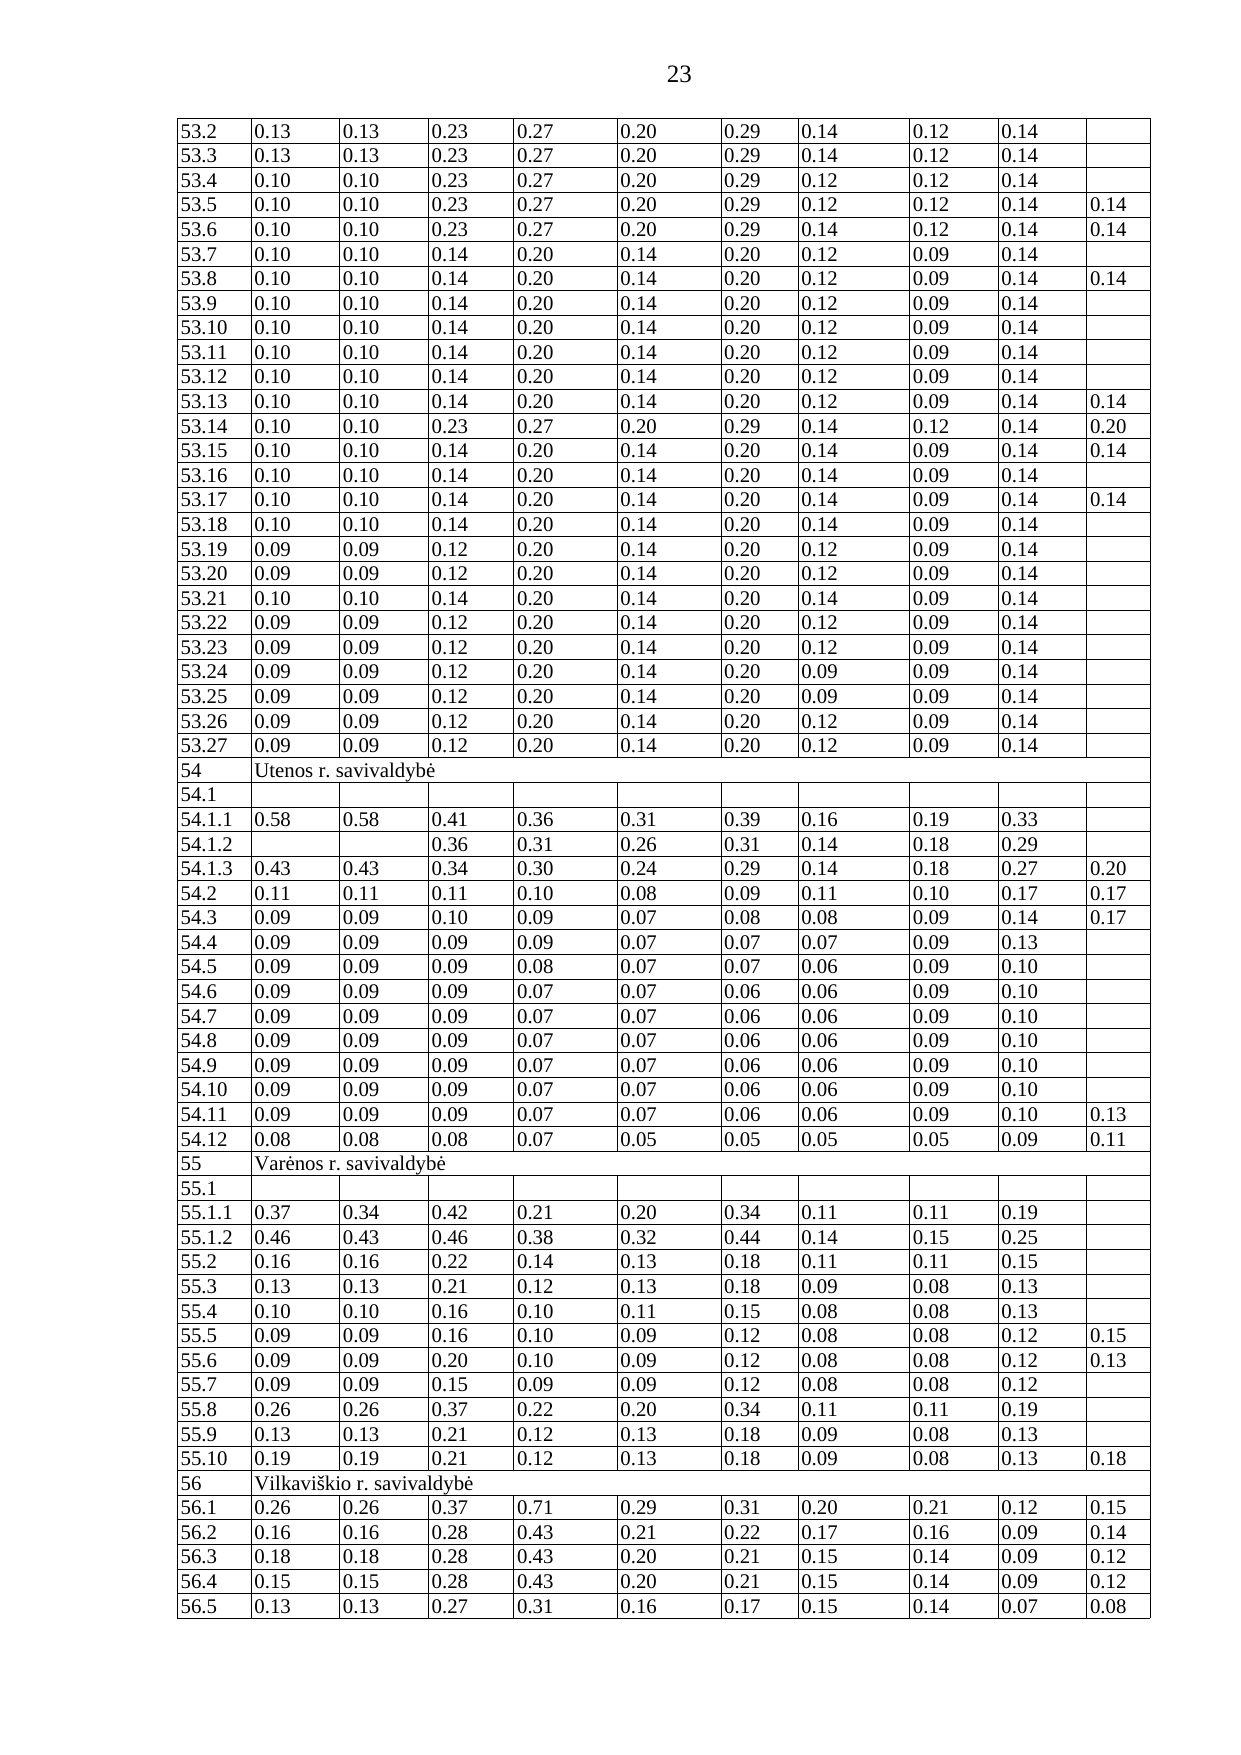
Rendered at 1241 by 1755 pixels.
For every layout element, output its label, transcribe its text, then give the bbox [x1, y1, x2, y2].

table_cell 0.14 [1087, 488, 1150, 511]
table_cell 0.26 [252, 1496, 339, 1519]
table_cell [1087, 1275, 1150, 1298]
table_cell 0.09 [910, 537, 998, 561]
table_cell 0.10 [999, 1029, 1086, 1052]
table_cell 0.13 [999, 1299, 1086, 1323]
table_cell 0.15 [722, 1299, 798, 1323]
table_cell 0.10 [252, 218, 339, 241]
table_cell 0.12 [799, 390, 909, 413]
table_cell 0.12 [799, 709, 909, 733]
table_cell 0.08 [618, 881, 721, 905]
table_cell 53.3 [178, 144, 251, 167]
table_cell 53.23 [178, 635, 251, 659]
table_cell 0.09 [910, 242, 998, 266]
table_cell 0.09 [910, 955, 998, 978]
table_cell 0.20 [722, 242, 798, 266]
table_cell 0.10 [340, 513, 428, 536]
table_cell 0.10 [429, 906, 513, 929]
table_cell 0.11 [618, 1299, 721, 1323]
table_cell 0.31 [722, 832, 798, 856]
table_cell [1087, 1053, 1150, 1077]
table_cell 0.08 [799, 1324, 909, 1347]
table_cell 0.20 [514, 488, 617, 511]
table_cell 0.11 [799, 1201, 909, 1224]
table_cell 0.20 [722, 685, 798, 708]
table_cell 0.20 [618, 414, 721, 438]
table_cell 0.10 [999, 955, 1086, 978]
table_cell 0.20 [722, 734, 798, 757]
table_cell 0.08 [910, 1447, 998, 1470]
table_cell 0.09 [910, 267, 998, 290]
table_cell 0.46 [252, 1225, 339, 1249]
table_cell 0.14 [429, 463, 513, 487]
table_cell 0.27 [514, 218, 617, 241]
table_cell 0.10 [514, 1324, 617, 1347]
table_cell 0.20 [618, 144, 721, 167]
table_cell 0.14 [999, 193, 1086, 216]
table_cell 0.09 [252, 1053, 339, 1077]
table_cell 0.12 [999, 1496, 1086, 1519]
table_cell 0.10 [252, 291, 339, 315]
table_cell 56.3 [178, 1545, 251, 1568]
table_cell 0.10 [252, 414, 339, 438]
table_cell 0.09 [910, 930, 998, 954]
table_cell 55.3 [178, 1275, 251, 1298]
table_cell 0.09 [910, 980, 998, 1003]
table_cell 0.08 [799, 1348, 909, 1372]
table_cell 0.32 [618, 1225, 721, 1249]
table_cell 0.28 [429, 1520, 513, 1544]
table_cell 0.18 [722, 1422, 798, 1446]
table_cell [1087, 513, 1150, 536]
table_cell 0.12 [429, 635, 513, 659]
table_cell 0.58 [340, 808, 428, 831]
table_cell 0.09 [910, 586, 998, 610]
table_cell 0.27 [514, 414, 617, 438]
table_cell 0.10 [340, 242, 428, 266]
table_cell 0.14 [429, 267, 513, 290]
table_cell 0.09 [722, 881, 798, 905]
table_cell 0.12 [1087, 1570, 1150, 1593]
table_cell 0.09 [252, 1373, 339, 1396]
table_cell 0.21 [618, 1520, 721, 1544]
table_cell 0.37 [429, 1398, 513, 1421]
table_cell 0.14 [618, 562, 721, 585]
table_cell 0.13 [340, 1594, 428, 1618]
table_cell 0.09 [340, 635, 428, 659]
table_cell 0.09 [799, 1275, 909, 1298]
table_cell 55.1.2 [178, 1225, 251, 1249]
table_cell 0.12 [429, 685, 513, 708]
table_cell [1087, 463, 1150, 487]
table_cell 0.14 [429, 242, 513, 266]
table_cell 0.14 [999, 267, 1086, 290]
table_cell 0.14 [618, 685, 721, 708]
table_cell 54.1 [178, 783, 251, 806]
table_cell 0.09 [340, 980, 428, 1003]
table_cell 0.20 [722, 267, 798, 290]
table_cell 0.09 [252, 1348, 339, 1372]
table_cell 54.12 [178, 1127, 251, 1151]
table_cell 0.09 [252, 1103, 339, 1126]
table_cell 0.10 [252, 340, 339, 364]
table_cell 0.14 [618, 316, 721, 339]
table_cell 0.14 [910, 1594, 998, 1618]
table_cell [429, 1176, 513, 1200]
table_cell 0.12 [799, 193, 909, 216]
table_cell 0.11 [799, 1398, 909, 1421]
table_cell [340, 832, 428, 856]
table_cell 0.08 [910, 1422, 998, 1446]
table_cell 0.20 [514, 291, 617, 315]
table_cell 0.07 [722, 930, 798, 954]
table_cell 0.14 [999, 316, 1086, 339]
table_cell 0.10 [340, 390, 428, 413]
table_cell 0.36 [514, 808, 617, 831]
table_cell 0.09 [910, 734, 998, 757]
table_cell 0.07 [618, 930, 721, 954]
table_cell 0.28 [429, 1570, 513, 1593]
table_cell 0.29 [722, 193, 798, 216]
table_cell 0.06 [722, 1078, 798, 1101]
table_cell 0.09 [429, 1103, 513, 1126]
table_cell 0.07 [514, 1127, 617, 1151]
table_cell [999, 783, 1086, 806]
table_cell [799, 783, 909, 806]
table_cell 0.20 [514, 439, 617, 462]
table_cell 0.14 [799, 414, 909, 438]
table_cell 53.4 [178, 168, 251, 192]
table_cell 0.20 [514, 537, 617, 561]
table_cell 0.21 [910, 1496, 998, 1519]
table_cell 0.12 [799, 365, 909, 388]
table_cell 0.14 [618, 340, 721, 364]
table_cell 0.14 [618, 242, 721, 266]
table_cell 0.12 [722, 1324, 798, 1347]
table_cell 0.14 [999, 586, 1086, 610]
table_cell 0.09 [429, 980, 513, 1003]
table_cell 0.12 [799, 562, 909, 585]
table_cell 0.16 [340, 1250, 428, 1273]
table_cell 0.08 [910, 1373, 998, 1396]
table_cell 56.4 [178, 1570, 251, 1593]
table_cell 0.13 [252, 1594, 339, 1618]
table_cell 0.29 [722, 144, 798, 167]
table_cell 0.12 [514, 1275, 617, 1298]
table_cell 0.10 [340, 586, 428, 610]
table_cell 0.36 [429, 832, 513, 856]
table_cell 53.25 [178, 685, 251, 708]
table_cell 0.09 [999, 1545, 1086, 1568]
table_cell [1087, 316, 1150, 339]
table_cell 0.20 [722, 340, 798, 364]
table_cell 0.09 [340, 1103, 428, 1126]
table_cell 0.23 [429, 119, 513, 143]
table_cell 0.22 [722, 1520, 798, 1544]
table_cell 0.12 [910, 218, 998, 241]
table_cell 0.20 [514, 611, 617, 634]
table_cell 0.17 [799, 1520, 909, 1544]
table_cell 0.12 [514, 1422, 617, 1446]
table_cell 0.14 [999, 906, 1086, 929]
table_cell 0.13 [1087, 1348, 1150, 1372]
table_cell 0.20 [799, 1496, 909, 1519]
table_cell 0.20 [514, 340, 617, 364]
table_cell [1087, 783, 1150, 806]
table_cell 0.20 [722, 365, 798, 388]
table_cell 0.06 [799, 980, 909, 1003]
table_cell 0.14 [910, 1570, 998, 1593]
table_cell 0.09 [910, 685, 998, 708]
table_cell 0.09 [910, 635, 998, 659]
table_cell 0.06 [799, 1004, 909, 1028]
table_cell 0.41 [429, 808, 513, 831]
table_cell 56 [178, 1471, 251, 1495]
table_cell 54.2 [178, 881, 251, 905]
table_cell 53.27 [178, 734, 251, 757]
table_cell 0.14 [618, 513, 721, 536]
table_cell 0.13 [252, 1422, 339, 1446]
table_cell 0.14 [429, 488, 513, 511]
table_cell 0.12 [910, 119, 998, 143]
table_cell 0.14 [999, 242, 1086, 266]
table_cell 0.09 [999, 1520, 1086, 1544]
table_cell 0.14 [999, 414, 1086, 438]
table_cell 0.38 [514, 1225, 617, 1249]
table_cell 0.13 [340, 1275, 428, 1298]
table_cell 53.13 [178, 390, 251, 413]
table_cell 0.14 [999, 537, 1086, 561]
table_cell 0.14 [999, 635, 1086, 659]
table_cell 0.09 [429, 1029, 513, 1052]
table_cell 55.2 [178, 1250, 251, 1273]
table_cell 0.05 [722, 1127, 798, 1151]
table_cell 0.14 [799, 488, 909, 511]
table_cell 0.20 [514, 267, 617, 290]
table_cell 0.14 [999, 439, 1086, 462]
table_cell 0.12 [429, 734, 513, 757]
table_cell 0.14 [799, 119, 909, 143]
table_cell 55.5 [178, 1324, 251, 1347]
table_cell 0.14 [618, 734, 721, 757]
table_cell 0.27 [429, 1594, 513, 1618]
table_cell 0.20 [618, 1201, 721, 1224]
table_cell 0.14 [799, 586, 909, 610]
table_cell 0.14 [514, 1250, 617, 1273]
table_cell 0.10 [340, 340, 428, 364]
table_cell 53.8 [178, 267, 251, 290]
table_cell 53.22 [178, 611, 251, 634]
table_cell 0.07 [618, 1078, 721, 1101]
table_cell 0.20 [722, 611, 798, 634]
table_cell 0.20 [722, 586, 798, 610]
table_cell 0.20 [722, 390, 798, 413]
table_cell [340, 1176, 428, 1200]
table_cell 0.10 [340, 463, 428, 487]
table_cell 0.14 [999, 685, 1086, 708]
table_cell 0.07 [999, 1594, 1086, 1618]
table_cell 0.14 [429, 365, 513, 388]
table_cell [1087, 291, 1150, 315]
table_cell 0.14 [999, 611, 1086, 634]
table_cell 0.09 [252, 930, 339, 954]
table_cell 0.10 [252, 242, 339, 266]
table_cell 0.11 [340, 881, 428, 905]
table_cell 0.09 [252, 685, 339, 708]
table_cell 0.13 [252, 144, 339, 167]
table_cell 0.30 [514, 857, 617, 880]
table_cell 0.10 [910, 881, 998, 905]
table_cell [252, 1176, 339, 1200]
table_cell 0.27 [514, 119, 617, 143]
table_cell 0.10 [340, 291, 428, 315]
table_cell 0.06 [799, 1078, 909, 1101]
table_cell [1087, 930, 1150, 954]
table_cell 0.16 [910, 1520, 998, 1544]
table_cell [1087, 1299, 1150, 1323]
table_cell [1087, 709, 1150, 733]
table_cell 0.09 [340, 562, 428, 585]
table_cell 0.09 [910, 1053, 998, 1077]
table_cell 0.20 [618, 119, 721, 143]
table_cell 0.12 [722, 1373, 798, 1396]
table_cell 0.09 [340, 685, 428, 708]
table_cell 0.20 [722, 488, 798, 511]
table_cell 0.09 [340, 906, 428, 929]
table_cell 0.14 [999, 562, 1086, 585]
table_cell 0.10 [252, 193, 339, 216]
table_cell 0.43 [252, 857, 339, 880]
table_cell 0.13 [252, 119, 339, 143]
table_cell 54.10 [178, 1078, 251, 1101]
table_cell [1087, 808, 1150, 831]
table_cell 0.18 [722, 1447, 798, 1470]
table_cell 54.1.2 [178, 832, 251, 856]
table_cell [1087, 734, 1150, 757]
table_cell 0.37 [252, 1201, 339, 1224]
table_cell 0.09 [340, 1078, 428, 1101]
table_cell 0.12 [910, 168, 998, 192]
table_cell 0.09 [252, 660, 339, 683]
table_cell 0.14 [618, 586, 721, 610]
table_cell 0.14 [618, 611, 721, 634]
table_cell 0.18 [722, 1275, 798, 1298]
table_cell 0.07 [514, 1004, 617, 1028]
table_cell 0.14 [429, 390, 513, 413]
table_cell 0.21 [429, 1422, 513, 1446]
table_cell 55.1 [178, 1176, 251, 1200]
table_cell 53.26 [178, 709, 251, 733]
table_cell 0.06 [799, 955, 909, 978]
table_cell 0.14 [1087, 193, 1150, 216]
table_cell 0.20 [514, 242, 617, 266]
table_cell 0.29 [722, 119, 798, 143]
table_cell [514, 783, 617, 806]
table_cell 0.09 [910, 1103, 998, 1126]
table_cell 0.15 [799, 1594, 909, 1618]
table_cell 0.09 [799, 1422, 909, 1446]
table_cell 0.13 [1087, 1103, 1150, 1126]
table_cell 53.14 [178, 414, 251, 438]
table_cell 0.26 [340, 1398, 428, 1421]
table_cell [1087, 980, 1150, 1003]
table_cell 0.09 [340, 709, 428, 733]
table_cell [618, 1176, 721, 1200]
table_cell 0.12 [999, 1324, 1086, 1347]
table_cell 0.20 [514, 685, 617, 708]
table_cell 0.10 [252, 463, 339, 487]
table_cell 0.23 [429, 414, 513, 438]
table_cell 53.6 [178, 218, 251, 241]
table_cell 0.26 [252, 1398, 339, 1421]
table_cell 0.13 [340, 119, 428, 143]
table_cell 0.09 [910, 1029, 998, 1052]
table_cell [1087, 1398, 1150, 1421]
table_cell 0.10 [252, 267, 339, 290]
table_cell 0.09 [999, 1570, 1086, 1593]
table_cell 0.06 [722, 1053, 798, 1077]
table_cell 0.34 [429, 857, 513, 880]
table_cell 0.20 [514, 709, 617, 733]
table_cell 0.14 [999, 709, 1086, 733]
table_cell 0.21 [722, 1570, 798, 1593]
table_cell 0.13 [618, 1447, 721, 1470]
table_cell 0.07 [618, 1004, 721, 1028]
table_cell 0.12 [799, 168, 909, 192]
table_cell 0.07 [618, 906, 721, 929]
table_cell 0.08 [910, 1324, 998, 1347]
table_cell [514, 1176, 617, 1200]
table_cell [799, 1176, 909, 1200]
table_cell 0.06 [799, 1103, 909, 1126]
table_cell 0.29 [722, 414, 798, 438]
table_cell 0.09 [252, 537, 339, 561]
table_cell 0.08 [722, 906, 798, 929]
table_cell 0.10 [514, 1299, 617, 1323]
table_cell 0.43 [340, 857, 428, 880]
table_cell 0.14 [1087, 390, 1150, 413]
table_cell 56.5 [178, 1594, 251, 1618]
table_cell 0.14 [618, 291, 721, 315]
table_cell 0.14 [999, 144, 1086, 167]
table_cell 53.10 [178, 316, 251, 339]
table_cell 0.12 [910, 144, 998, 167]
table_cell 0.11 [252, 881, 339, 905]
table_cell 0.21 [429, 1447, 513, 1470]
table_cell 0.10 [252, 586, 339, 610]
table_cell 0.07 [514, 1053, 617, 1077]
table_cell 0.20 [722, 439, 798, 462]
table_cell 0.07 [514, 1103, 617, 1126]
table_cell 0.13 [999, 930, 1086, 954]
table_cell 0.14 [799, 144, 909, 167]
table_cell 0.12 [429, 537, 513, 561]
table_cell 0.20 [618, 218, 721, 241]
table_cell 53.2 [178, 119, 251, 143]
table_cell 0.14 [999, 463, 1086, 487]
table_cell 0.07 [618, 1103, 721, 1126]
table_cell 0.09 [340, 1004, 428, 1028]
table_cell 0.14 [799, 439, 909, 462]
table_cell 0.14 [999, 168, 1086, 192]
table_cell 0.58 [252, 808, 339, 831]
table_cell 0.09 [618, 1348, 721, 1372]
table_cell 0.06 [722, 1103, 798, 1126]
table_cell 0.26 [340, 1496, 428, 1519]
table_cell 0.14 [999, 340, 1086, 364]
table_cell 0.09 [910, 340, 998, 364]
table_cell 0.14 [618, 439, 721, 462]
table_cell 0.09 [252, 1324, 339, 1347]
table_cell 0.13 [618, 1275, 721, 1298]
table_cell 0.09 [340, 660, 428, 683]
table_cell 0.71 [514, 1496, 617, 1519]
table_cell 0.20 [514, 660, 617, 683]
table_cell 0.12 [799, 635, 909, 659]
table_cell 0.20 [722, 291, 798, 315]
table_cell 0.14 [999, 488, 1086, 511]
table_cell 0.27 [514, 168, 617, 192]
table_cell 0.18 [252, 1545, 339, 1568]
table_cell 0.06 [799, 1053, 909, 1077]
table_cell 0.31 [722, 1496, 798, 1519]
table_cell 0.09 [252, 1029, 339, 1052]
table_cell 0.12 [910, 193, 998, 216]
table_cell Vilkaviškio r. savivaldybė [252, 1471, 1150, 1495]
table_cell 0.06 [722, 1004, 798, 1028]
table_cell 0.10 [999, 980, 1086, 1003]
table_cell 0.12 [999, 1348, 1086, 1372]
table_cell 0.22 [514, 1398, 617, 1421]
table_cell 0.09 [340, 930, 428, 954]
table_cell [340, 783, 428, 806]
table_cell 0.34 [722, 1398, 798, 1421]
table_cell 0.20 [514, 586, 617, 610]
table_cell 0.09 [340, 1373, 428, 1396]
table_cell 0.14 [799, 218, 909, 241]
table_cell 0.10 [252, 390, 339, 413]
table_cell 0.09 [252, 906, 339, 929]
table_cell 0.09 [910, 906, 998, 929]
table_cell 0.39 [722, 808, 798, 831]
table_cell 0.16 [252, 1250, 339, 1273]
table_cell 53.16 [178, 463, 251, 487]
table_cell 0.09 [910, 291, 998, 315]
table_cell 0.14 [1087, 267, 1150, 290]
table_cell [1087, 611, 1150, 634]
table_cell [1087, 586, 1150, 610]
table_cell [910, 783, 998, 806]
table_cell 0.05 [618, 1127, 721, 1151]
table_cell 0.16 [429, 1324, 513, 1347]
table_cell 0.09 [910, 611, 998, 634]
table_cell 0.08 [1087, 1594, 1150, 1618]
table_cell 0.14 [799, 513, 909, 536]
table_cell [1087, 1078, 1150, 1101]
table_cell 55.6 [178, 1348, 251, 1372]
table_cell 0.10 [999, 1103, 1086, 1126]
table_cell 0.08 [799, 906, 909, 929]
table_cell 56.2 [178, 1520, 251, 1544]
table_cell 0.09 [340, 611, 428, 634]
table_cell 0.14 [999, 218, 1086, 241]
table_cell 0.20 [722, 463, 798, 487]
table_cell 0.15 [999, 1250, 1086, 1273]
table_cell 0.20 [514, 635, 617, 659]
table_cell 0.10 [252, 365, 339, 388]
table_cell 0.07 [514, 1078, 617, 1101]
table_cell 54.11 [178, 1103, 251, 1126]
table_cell 0.33 [999, 808, 1086, 831]
table_cell Varėnos r. savivaldybė [252, 1152, 1150, 1175]
table_cell 56.1 [178, 1496, 251, 1519]
table_cell 0.14 [429, 316, 513, 339]
table_cell 0.07 [514, 1029, 617, 1052]
table_cell 0.23 [429, 193, 513, 216]
table_cell 0.34 [340, 1201, 428, 1224]
table_cell 0.10 [999, 1053, 1086, 1077]
table_cell 0.12 [799, 267, 909, 290]
table_cell 0.14 [618, 463, 721, 487]
table_cell 0.07 [722, 955, 798, 978]
table_cell 0.14 [618, 267, 721, 290]
table_cell 0.12 [799, 316, 909, 339]
table_cell 0.28 [429, 1545, 513, 1568]
table_cell 0.24 [618, 857, 721, 880]
table_cell 0.19 [252, 1447, 339, 1470]
table_cell 55.7 [178, 1373, 251, 1396]
table_cell 0.11 [910, 1201, 998, 1224]
table_cell 0.08 [514, 955, 617, 978]
table_cell 0.43 [340, 1225, 428, 1249]
table_cell 0.16 [340, 1520, 428, 1544]
table_cell [910, 1176, 998, 1200]
table_cell 0.42 [429, 1201, 513, 1224]
table_cell 0.09 [252, 955, 339, 978]
table_cell 53.9 [178, 291, 251, 315]
table_cell 0.09 [514, 1373, 617, 1396]
table_cell 54.9 [178, 1053, 251, 1077]
table_cell 0.10 [252, 439, 339, 462]
table_cell 0.14 [429, 513, 513, 536]
table_cell 0.14 [1087, 439, 1150, 462]
table_cell 0.27 [514, 193, 617, 216]
table_cell [429, 783, 513, 806]
table_cell 0.09 [910, 660, 998, 683]
table_cell 0.10 [252, 1299, 339, 1323]
table_cell 53.15 [178, 439, 251, 462]
table_cell 54.5 [178, 955, 251, 978]
table_cell 55.10 [178, 1447, 251, 1470]
table_cell [1087, 340, 1150, 364]
table_cell 0.09 [910, 513, 998, 536]
table_cell 0.08 [340, 1127, 428, 1151]
table_cell 0.11 [1087, 1127, 1150, 1151]
table_cell 0.20 [514, 734, 617, 757]
table_cell 0.09 [910, 463, 998, 487]
table_cell 0.10 [340, 193, 428, 216]
table_cell 0.18 [340, 1545, 428, 1568]
table_cell 0.20 [722, 513, 798, 536]
table_cell 0.12 [514, 1447, 617, 1470]
table_cell 0.20 [722, 316, 798, 339]
table_cell 0.05 [799, 1127, 909, 1151]
table_cell 0.21 [722, 1545, 798, 1568]
table_cell [1087, 635, 1150, 659]
table_cell 0.09 [618, 1373, 721, 1396]
table_cell 0.12 [1087, 1545, 1150, 1568]
table_cell 0.09 [514, 930, 617, 954]
table_cell 0.18 [910, 832, 998, 856]
table_cell 0.10 [252, 488, 339, 511]
table_cell 0.13 [618, 1422, 721, 1446]
table_cell [1087, 1225, 1150, 1249]
table_cell 0.20 [1087, 857, 1150, 880]
table_cell 0.06 [722, 1029, 798, 1052]
table_cell 0.08 [910, 1348, 998, 1372]
table_cell 0.09 [799, 660, 909, 683]
table_cell 55 [178, 1152, 251, 1175]
table_cell 0.10 [340, 439, 428, 462]
table_cell [1087, 1201, 1150, 1224]
table_cell 0.09 [340, 1029, 428, 1052]
table_cell 0.08 [799, 1373, 909, 1396]
table_cell 0.34 [722, 1201, 798, 1224]
table_cell 55.8 [178, 1398, 251, 1421]
table_cell 0.12 [722, 1348, 798, 1372]
table_cell [1087, 119, 1150, 143]
table_cell 0.09 [340, 734, 428, 757]
table_cell 0.23 [429, 168, 513, 192]
table_cell 0.11 [910, 1398, 998, 1421]
table_cell 0.15 [910, 1225, 998, 1249]
table_cell 55.4 [178, 1299, 251, 1323]
table_cell 0.08 [429, 1127, 513, 1151]
table_cell 0.10 [999, 1078, 1086, 1101]
table_cell 0.11 [799, 1250, 909, 1273]
table_cell 0.16 [252, 1520, 339, 1544]
table_cell 0.10 [340, 414, 428, 438]
table_cell 0.09 [799, 1447, 909, 1470]
table_cell 0.12 [799, 611, 909, 634]
table_cell 0.09 [429, 1004, 513, 1028]
table_cell 0.14 [618, 635, 721, 659]
table_cell [1087, 365, 1150, 388]
table_cell 0.29 [722, 857, 798, 880]
table_cell 0.14 [429, 439, 513, 462]
table_cell 0.15 [1087, 1324, 1150, 1347]
table_cell 55.9 [178, 1422, 251, 1446]
table_cell [1087, 537, 1150, 561]
table_cell 0.14 [618, 365, 721, 388]
table_cell 0.07 [514, 980, 617, 1003]
table_cell 0.14 [999, 291, 1086, 315]
table_cell 0.20 [514, 316, 617, 339]
table_cell 0.09 [340, 1348, 428, 1372]
table_cell [1087, 1004, 1150, 1028]
table_cell 0.18 [1087, 1447, 1150, 1470]
table_cell 0.17 [722, 1594, 798, 1618]
table_cell 0.31 [514, 832, 617, 856]
table_cell 0.17 [1087, 881, 1150, 905]
table_cell 53.18 [178, 513, 251, 536]
table_cell 0.07 [618, 955, 721, 978]
table_cell 54.1.3 [178, 857, 251, 880]
table_cell 0.10 [340, 365, 428, 388]
table_cell 54.4 [178, 930, 251, 954]
table_cell 0.17 [999, 881, 1086, 905]
table_cell 0.12 [429, 660, 513, 683]
table_cell 0.10 [340, 488, 428, 511]
table_cell 0.08 [799, 1299, 909, 1323]
table_cell 0.19 [999, 1398, 1086, 1421]
table_cell 0.10 [340, 218, 428, 241]
table_cell 53.20 [178, 562, 251, 585]
table_cell 0.05 [910, 1127, 998, 1151]
table_cell [722, 1176, 798, 1200]
table_cell 0.12 [799, 340, 909, 364]
table_cell 0.14 [799, 832, 909, 856]
table_cell 53.17 [178, 488, 251, 511]
table_cell 0.09 [999, 1127, 1086, 1151]
table_cell 54.7 [178, 1004, 251, 1028]
table_cell 0.29 [722, 218, 798, 241]
table_cell 54.6 [178, 980, 251, 1003]
table_cell 0.15 [252, 1570, 339, 1593]
table_cell 53.12 [178, 365, 251, 388]
table_cell 0.09 [910, 439, 998, 462]
table_cell 0.19 [999, 1201, 1086, 1224]
table_cell 0.20 [429, 1348, 513, 1372]
table_cell 0.20 [722, 709, 798, 733]
table_cell 0.10 [252, 168, 339, 192]
table_cell 0.09 [429, 1078, 513, 1101]
table_cell 53.21 [178, 586, 251, 610]
table_cell [252, 832, 339, 856]
table_cell 0.14 [618, 709, 721, 733]
table_cell 0.10 [252, 316, 339, 339]
table_cell 0.43 [514, 1520, 617, 1544]
table_cell 0.20 [514, 562, 617, 585]
table_cell 0.06 [722, 980, 798, 1003]
table_cell 0.09 [910, 562, 998, 585]
table_cell 0.29 [722, 168, 798, 192]
table_cell 0.09 [252, 611, 339, 634]
table_cell 0.14 [618, 390, 721, 413]
table_cell 0.14 [618, 660, 721, 683]
table_cell 0.12 [999, 1373, 1086, 1396]
table_cell 0.10 [340, 168, 428, 192]
table_cell 0.15 [429, 1373, 513, 1396]
table_cell 0.14 [999, 734, 1086, 757]
table_cell 0.19 [340, 1447, 428, 1470]
table_cell 0.14 [1087, 1520, 1150, 1544]
table_cell 0.07 [618, 1053, 721, 1077]
table_cell 0.11 [910, 1250, 998, 1273]
table_cell 0.20 [1087, 414, 1150, 438]
table_cell 0.27 [999, 857, 1086, 880]
table_cell [1087, 955, 1150, 978]
table_cell 0.44 [722, 1225, 798, 1249]
table_cell 0.15 [1087, 1496, 1150, 1519]
table_cell 0.07 [799, 930, 909, 954]
table_cell 53.11 [178, 340, 251, 364]
table_cell 0.08 [910, 1299, 998, 1323]
table_cell 0.14 [618, 488, 721, 511]
table_cell 0.13 [999, 1447, 1086, 1470]
table_cell 0.07 [618, 980, 721, 1003]
table_cell 0.13 [340, 144, 428, 167]
table_cell 0.09 [910, 709, 998, 733]
table_cell [999, 1176, 1086, 1200]
table_cell 0.09 [910, 390, 998, 413]
table_cell 0.09 [252, 734, 339, 757]
table_cell 0.31 [514, 1594, 617, 1618]
table_cell 55.1.1 [178, 1201, 251, 1224]
table_cell 0.14 [999, 390, 1086, 413]
table_cell [1087, 144, 1150, 167]
table_cell 0.12 [429, 611, 513, 634]
table_cell 0.25 [999, 1225, 1086, 1249]
table_cell 0.20 [618, 193, 721, 216]
table_cell 0.08 [910, 1275, 998, 1298]
table_cell [1087, 1029, 1150, 1052]
table_cell 0.20 [514, 390, 617, 413]
table_cell 0.17 [1087, 906, 1150, 929]
table_cell 0.10 [514, 881, 617, 905]
table_cell 0.09 [252, 1078, 339, 1101]
table_cell 0.11 [429, 881, 513, 905]
table_cell 0.10 [514, 1348, 617, 1372]
table_cell 0.10 [252, 513, 339, 536]
table_cell [252, 783, 339, 806]
table_cell 0.18 [910, 857, 998, 880]
table_cell [1087, 168, 1150, 192]
table_cell 0.21 [429, 1275, 513, 1298]
table_cell 0.09 [252, 635, 339, 659]
table_cell [1087, 660, 1150, 683]
table_cell 0.09 [429, 1053, 513, 1077]
table_cell [1087, 1176, 1150, 1200]
table_cell 53.19 [178, 537, 251, 561]
table_cell 0.20 [722, 660, 798, 683]
table_cell 0.12 [799, 291, 909, 315]
table_cell 0.46 [429, 1225, 513, 1249]
table_cell [722, 783, 798, 806]
table_cell 0.13 [999, 1422, 1086, 1446]
table_cell 0.13 [999, 1275, 1086, 1298]
table_cell 0.09 [618, 1324, 721, 1347]
table_cell [1087, 1422, 1150, 1446]
table_cell 0.23 [429, 144, 513, 167]
table_cell 0.09 [252, 709, 339, 733]
table_cell 53.7 [178, 242, 251, 266]
table_cell 0.09 [252, 980, 339, 1003]
table_cell 0.13 [618, 1250, 721, 1273]
table_cell 0.09 [340, 1324, 428, 1347]
table_cell 0.14 [999, 660, 1086, 683]
table_cell 0.09 [429, 955, 513, 978]
table_cell 54.3 [178, 906, 251, 929]
table_cell 0.14 [910, 1545, 998, 1568]
table_cell 0.43 [514, 1570, 617, 1593]
table_cell 0.29 [618, 1496, 721, 1519]
table_cell 0.15 [340, 1570, 428, 1593]
table_cell 0.16 [429, 1299, 513, 1323]
table_cell 0.14 [429, 291, 513, 315]
table_cell 0.20 [618, 1570, 721, 1593]
table_cell 0.15 [799, 1570, 909, 1593]
table_cell 0.12 [910, 414, 998, 438]
table_cell 0.14 [999, 365, 1086, 388]
table_cell 0.09 [340, 955, 428, 978]
table_cell 0.09 [910, 488, 998, 511]
table_cell [1087, 1373, 1150, 1396]
table_cell 0.08 [252, 1127, 339, 1151]
table_cell 0.09 [910, 1004, 998, 1028]
table_cell 0.06 [799, 1029, 909, 1052]
table_cell 0.09 [910, 1078, 998, 1101]
table_cell 54.1.1 [178, 808, 251, 831]
table_cell 0.10 [340, 267, 428, 290]
table_cell 0.12 [799, 537, 909, 561]
table_cell 0.20 [514, 463, 617, 487]
table_cell 0.09 [910, 365, 998, 388]
table_cell 0.31 [618, 808, 721, 831]
table_cell 0.20 [514, 513, 617, 536]
table_cell 0.09 [252, 562, 339, 585]
table_cell 0.13 [252, 1275, 339, 1298]
table_cell 0.14 [618, 537, 721, 561]
table_cell 0.12 [429, 562, 513, 585]
table_cell 54.8 [178, 1029, 251, 1052]
table_cell 0.09 [340, 1053, 428, 1077]
table_cell 53.5 [178, 193, 251, 216]
table_cell 0.09 [340, 537, 428, 561]
table_cell 0.20 [722, 635, 798, 659]
table_cell 0.19 [910, 808, 998, 831]
table_cell [1087, 242, 1150, 266]
table_cell 0.14 [999, 119, 1086, 143]
table_cell [1087, 832, 1150, 856]
table_cell 0.20 [618, 168, 721, 192]
table_cell 54 [178, 758, 251, 782]
table_cell 0.43 [514, 1545, 617, 1568]
table_cell 0.23 [429, 218, 513, 241]
table_cell 0.09 [514, 906, 617, 929]
table_cell [618, 783, 721, 806]
table_cell 0.21 [514, 1201, 617, 1224]
table_cell Utenos r. savivaldybė [252, 758, 1150, 782]
table_cell 0.20 [722, 562, 798, 585]
table_cell 0.15 [799, 1545, 909, 1568]
table_cell 0.29 [999, 832, 1086, 856]
table_cell 0.22 [429, 1250, 513, 1273]
table_cell 0.16 [799, 808, 909, 831]
table_cell 0.10 [340, 316, 428, 339]
table_cell 0.11 [799, 881, 909, 905]
table_cell 0.20 [514, 365, 617, 388]
table_cell [1087, 685, 1150, 708]
table_cell 0.09 [429, 930, 513, 954]
table_cell 0.14 [429, 586, 513, 610]
table_cell 0.09 [910, 316, 998, 339]
table_cell 0.37 [429, 1496, 513, 1519]
table_cell 0.12 [799, 734, 909, 757]
table_cell 0.12 [429, 709, 513, 733]
table_cell 0.16 [618, 1594, 721, 1618]
table_cell 0.14 [999, 513, 1086, 536]
table_cell 0.12 [799, 242, 909, 266]
table_cell 0.10 [999, 1004, 1086, 1028]
table_cell [1087, 1250, 1150, 1273]
table_cell 0.26 [618, 832, 721, 856]
table_cell 0.14 [799, 857, 909, 880]
table_cell 0.07 [618, 1029, 721, 1052]
table_cell 0.18 [722, 1250, 798, 1273]
table_cell 0.14 [1087, 218, 1150, 241]
table_cell 0.20 [618, 1545, 721, 1568]
table_cell 0.27 [514, 144, 617, 167]
table_cell 53.24 [178, 660, 251, 683]
table_cell 0.10 [340, 1299, 428, 1323]
table_cell 0.09 [252, 1004, 339, 1028]
table_cell 0.20 [722, 537, 798, 561]
table_cell 0.14 [799, 1225, 909, 1249]
table_cell 0.14 [799, 463, 909, 487]
table_cell [1087, 562, 1150, 585]
table_cell 0.14 [429, 340, 513, 364]
table_cell 0.20 [618, 1398, 721, 1421]
table_cell 0.13 [340, 1422, 428, 1446]
table_cell 0.09 [799, 685, 909, 708]
